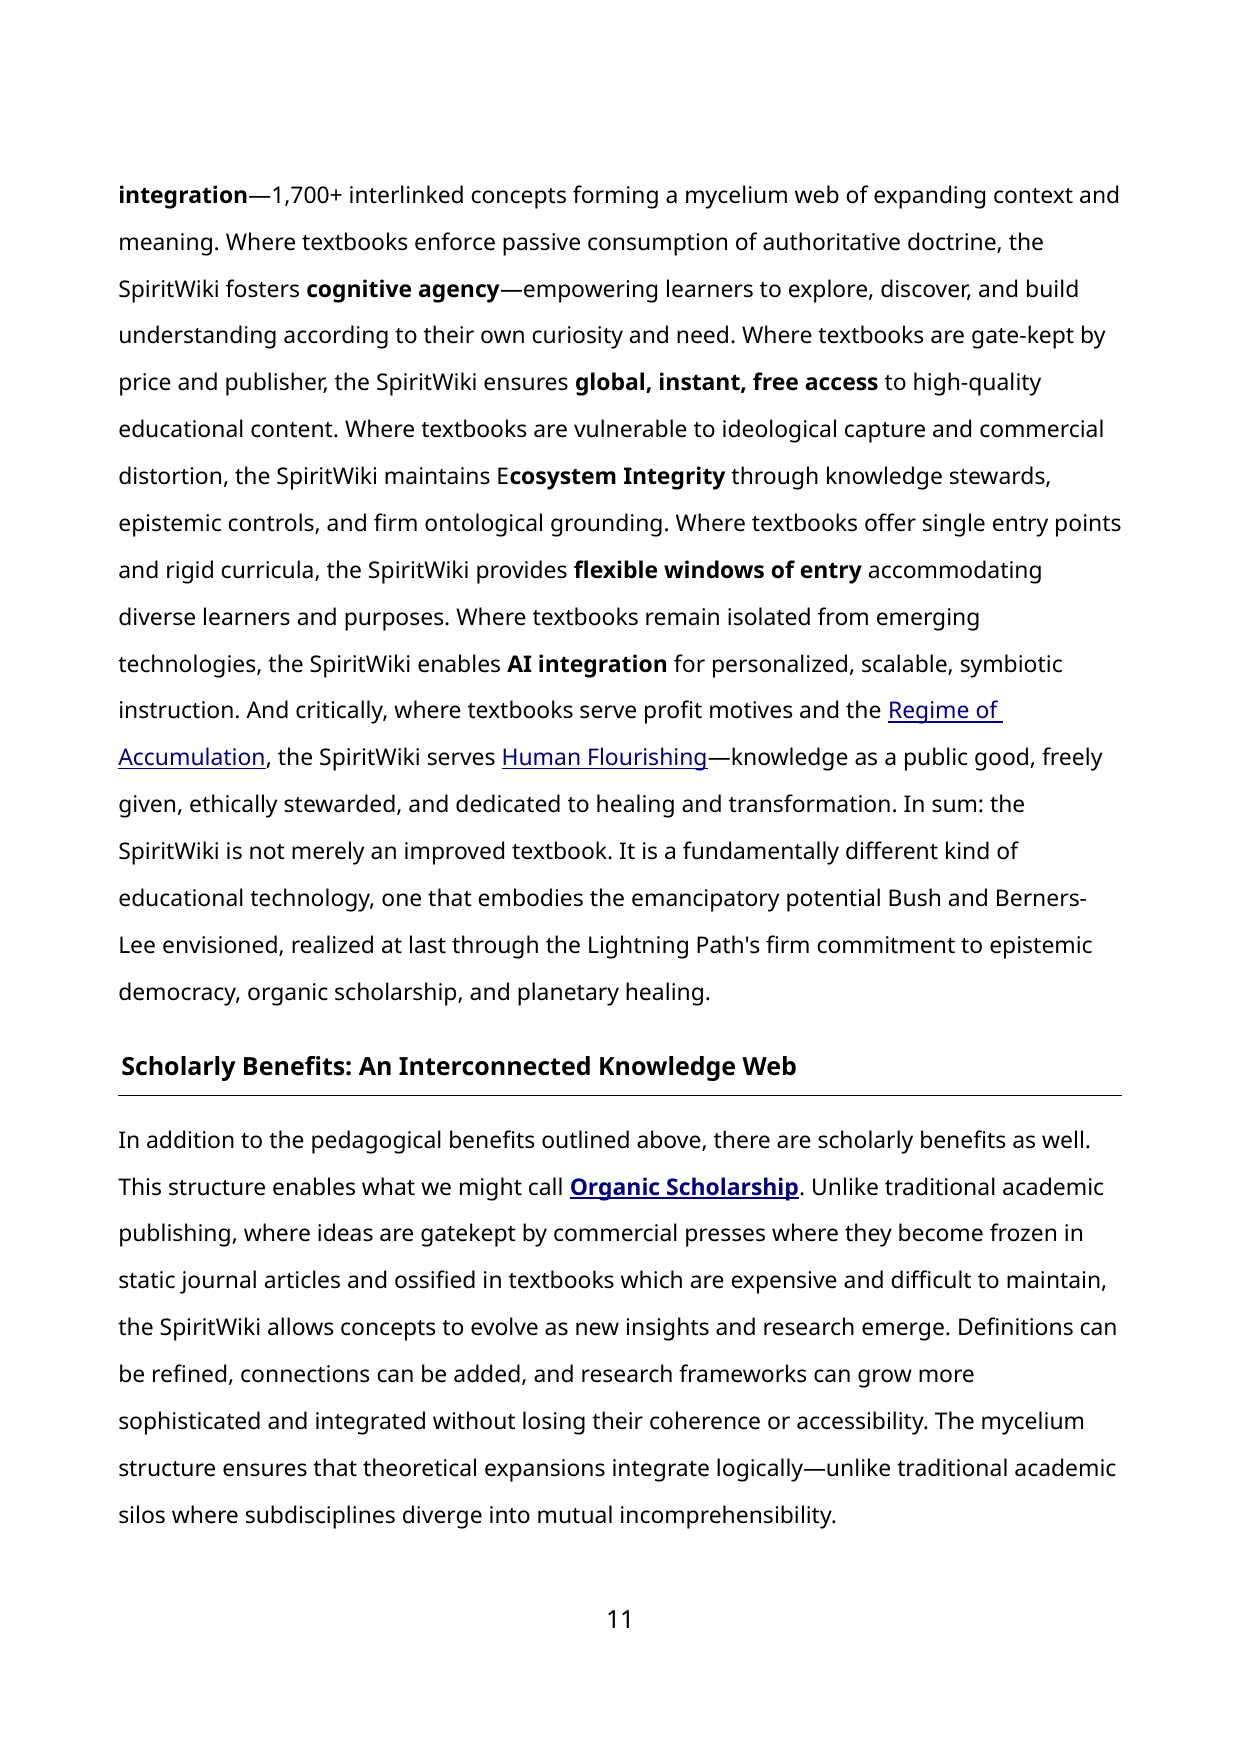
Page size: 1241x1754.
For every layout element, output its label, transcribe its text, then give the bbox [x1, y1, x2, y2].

text In addition to the pedagogical benefits outlined above, there are scholarly benefits as well. This structure enables what we might call Organic Scholarship. Unlike traditional academic publishing, where ideas are gatekept by commercial presses where they become frozen in static journal articles and ossified in textbooks which are expensive and difficult to maintain, the SpiritWiki allows concepts to evolve as new insights and research emerge. Definitions can be refined, connections can be added, and research frameworks can grow more sophisticated and integrated without losing their coherence or accessibility. The mycelium structure ensures that theoretical expansions integrate logically—unlike traditional academic silos where subdisciplines diverge into mutual incomprehensibility. [118, 1124, 1122, 1530]
subtitle Scholarly Benefits: An Interconnected Knowledge Web [118, 1046, 1122, 1095]
text integration—1,700+ interlinked concepts forming a mycelium web of expanding context and meaning. Where textbooks enforce passive consumption of authoritative doctrine, the SpiritWiki fosters cognitive agency—empowering learners to explore, discover, and build understanding according to their own curiosity and need. Where textbooks are gate-kept by price and publisher, the SpiritWiki ensures global, instant, free access to high-quality educational content. Where textbooks are vulnerable to ideological capture and commercial distortion, the SpiritWiki maintains Ecosystem Integrity through knowledge stewards, epistemic controls, and firm ontological grounding. Where textbooks offer single entry points and rigid curricula, the SpiritWiki provides flexible windows of entry accommodating diverse learners and purposes. Where textbooks remain isolated from emerging technologies, the SpiritWiki enables AI integration for personalized, scalable, symbiotic instruction. And critically, where textbooks serve profit motives and the Regime of Accumulation, the SpiritWiki serves Human Flourishing—knowledge as a public good, freely given, ethically stewarded, and dedicated to healing and transformation. In sum: the SpiritWiki is not merely an improved textbook. It is a fundamentally different kind of educational technology, one that embodies the emancipatory potential Bush and Berners-Lee envisioned, realized at last through the Lightning Path's firm commitment to epistemic democracy, organic scholarship, and planetary healing. [118, 179, 1122, 1007]
